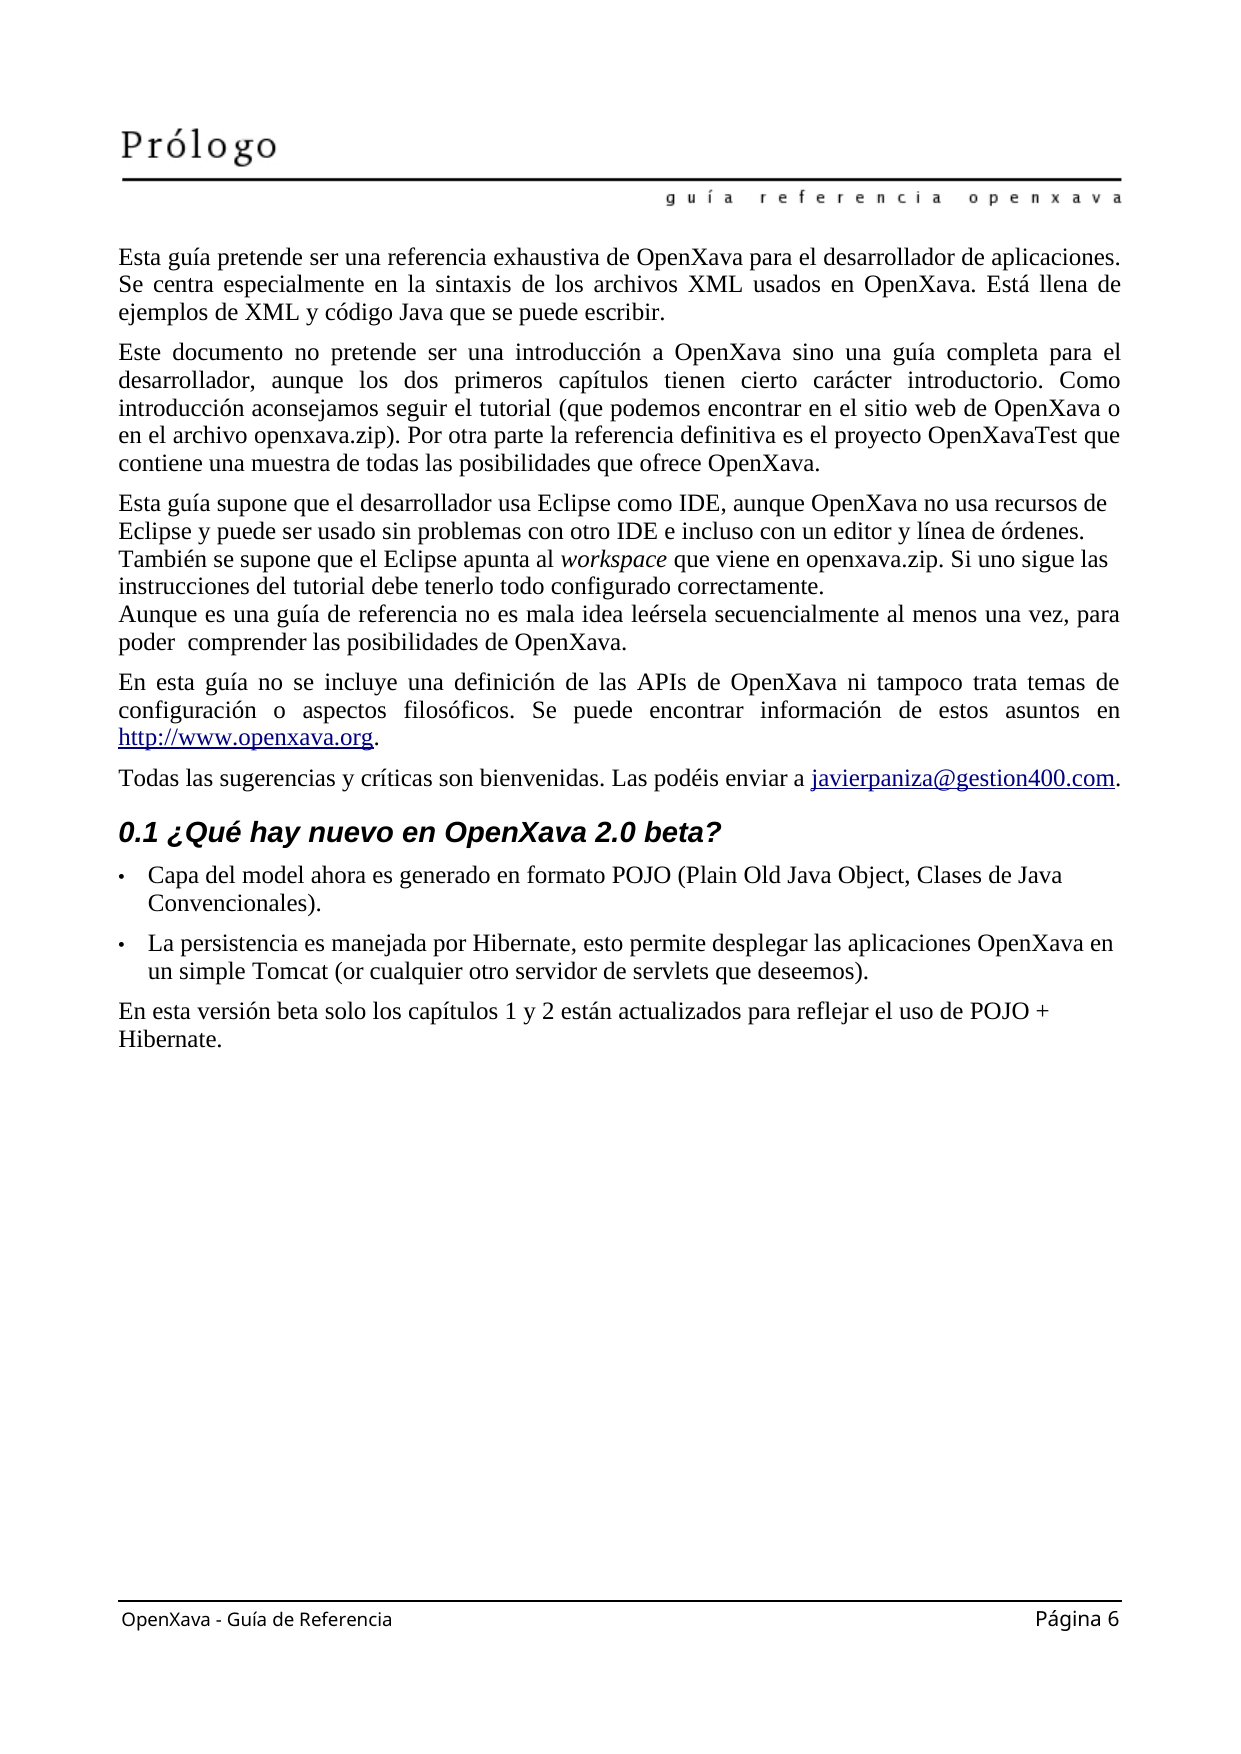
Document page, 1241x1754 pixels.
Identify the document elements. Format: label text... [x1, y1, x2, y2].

text Esta guía supone que el desarrollador usa Eclipse como IDE, aunque OpenXava no usa recursos de Eclipse y puede ser usado sin problemas con otro IDE e incluso con un editor y línea de órdenes. También se supone que el Eclipse apunta al workspace que viene en openxava.zip. Si uno sigue las instrucciones del tutorial debe tenerlo todo configurado correctamente. [118, 489, 1122, 600]
picture [121, 121, 1125, 209]
text Aunque es una guía de referencia no es mala idea leérsela secuencialmente al menos una vez, para poder comprender las posibilidades de OpenXava. [118, 600, 1122, 656]
list La persistencia es manejada por Hibernate, esto permite desplegar las aplicaciones OpenXava en un simple Tomcat (or cualquier otro servidor de servlets que deseemos). [118, 929, 1122, 985]
text Esta guía pretende ser una referencia exhaustiva de OpenXava para el desarrollador de aplicaciones. Se centra especialmente en la sintaxis de los archivos XML usados en OpenXava. Está llena de ejemplos de XML y código Java que se puede escribir. [118, 243, 1122, 326]
subtitle ¿Qué hay nuevo en OpenXava 2.0 beta? [118, 816, 1122, 849]
list Capa del model ahora es generado en formato POJO (Plain Old Java Object, Clases de Java Convencionales). [118, 862, 1122, 917]
text En esta guía no se incluye una definición de las APIs de OpenXava ni tampoco trata temas de configuración o aspectos filosóficos. Se puede encontrar información de estos asuntos en http://www.openxava.org. [118, 668, 1122, 751]
text En esta versión beta solo los capítulos 1 y 2 están actualizados para reflejar el uso de POJO + Hibernate. [118, 997, 1122, 1053]
text Este documento no pretende ser una introducción a OpenXava sino una guía completa para el desarrollador, aunque los dos primeros capítulos tienen cierto carácter introductorio. Como introducción aconsejamos seguir el tutorial (que podemos encontrar en el sitio web de OpenXava o en el archivo openxava.zip). Por otra parte la referencia definitiva es el proyecto OpenXavaTest que contiene una muestra de todas las posibilidades que ofrece OpenXava. [118, 338, 1122, 477]
text Todas las sugerencias y críticas son bienvenidas. Las podéis enviar a javierpaniza@gestion400.com. [118, 764, 1122, 791]
